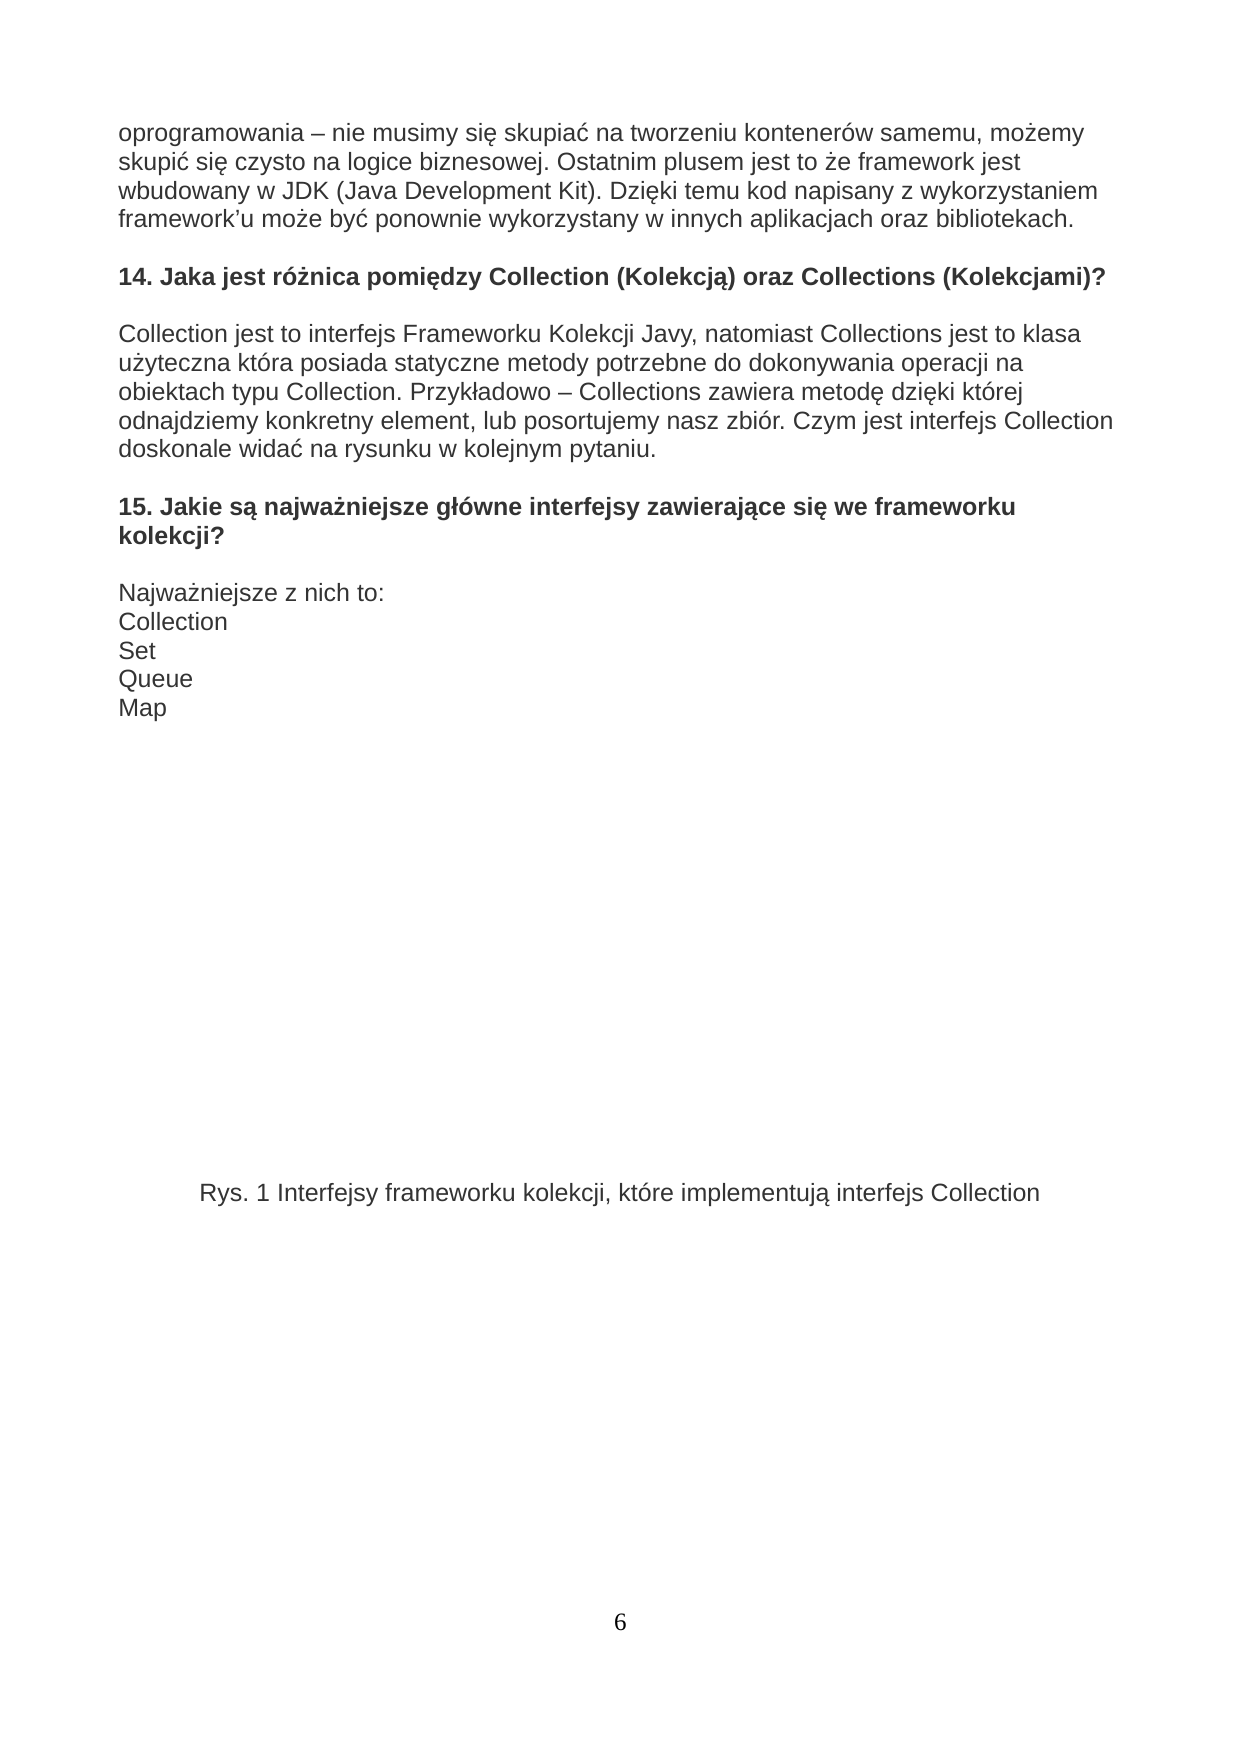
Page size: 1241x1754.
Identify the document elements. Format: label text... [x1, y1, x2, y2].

text Collection jest to interfejs Frameworku Kolekcji Javy, natomiast Collections jest to klasa użyteczna która posiada statyczne metody potrzebne do dokonywania operacji na obiektach typu Collection. Przykładowo – Collections zawiera metodę dzięki której odnajdziemy konkretny element, lub posortujemy nasz zbiór. Czym jest interfejs Collection doskonale widać na rysunku w kolejnym pytaniu. [118, 291, 1122, 463]
text Collection [118, 607, 1122, 636]
text Map [118, 693, 1122, 722]
text Rys. 1 Interfejsy frameworku kolekcji, które implementują interfejs Collection [118, 751, 1122, 1235]
text Set [118, 636, 1122, 664]
text oprogramowania – nie musimy się skupiać na tworzeniu kontenerów samemu, możemy skupić się czysto na logice biznesowej. Ostatnim plusem jest to że framework jest wbudowany w JDK (Java Development Kit). Dzięki temu kod napisany z wykorzystaniem framework’u może być ponownie wykorzystany w innych aplikacjach oraz bibliotekach. [118, 118, 1122, 233]
text Najważniejsze z nich to: [118, 578, 1122, 607]
text Queue [118, 664, 1122, 693]
subtitle 15. Jakie są najważniejsze główne interfejsy zawierające się we frameworku kolekcji? [118, 492, 1122, 578]
subtitle 14. Jaka jest różnica pomiędzy Collection (Kolekcją) oraz Collections (Kolekcjami)? [118, 262, 1122, 291]
